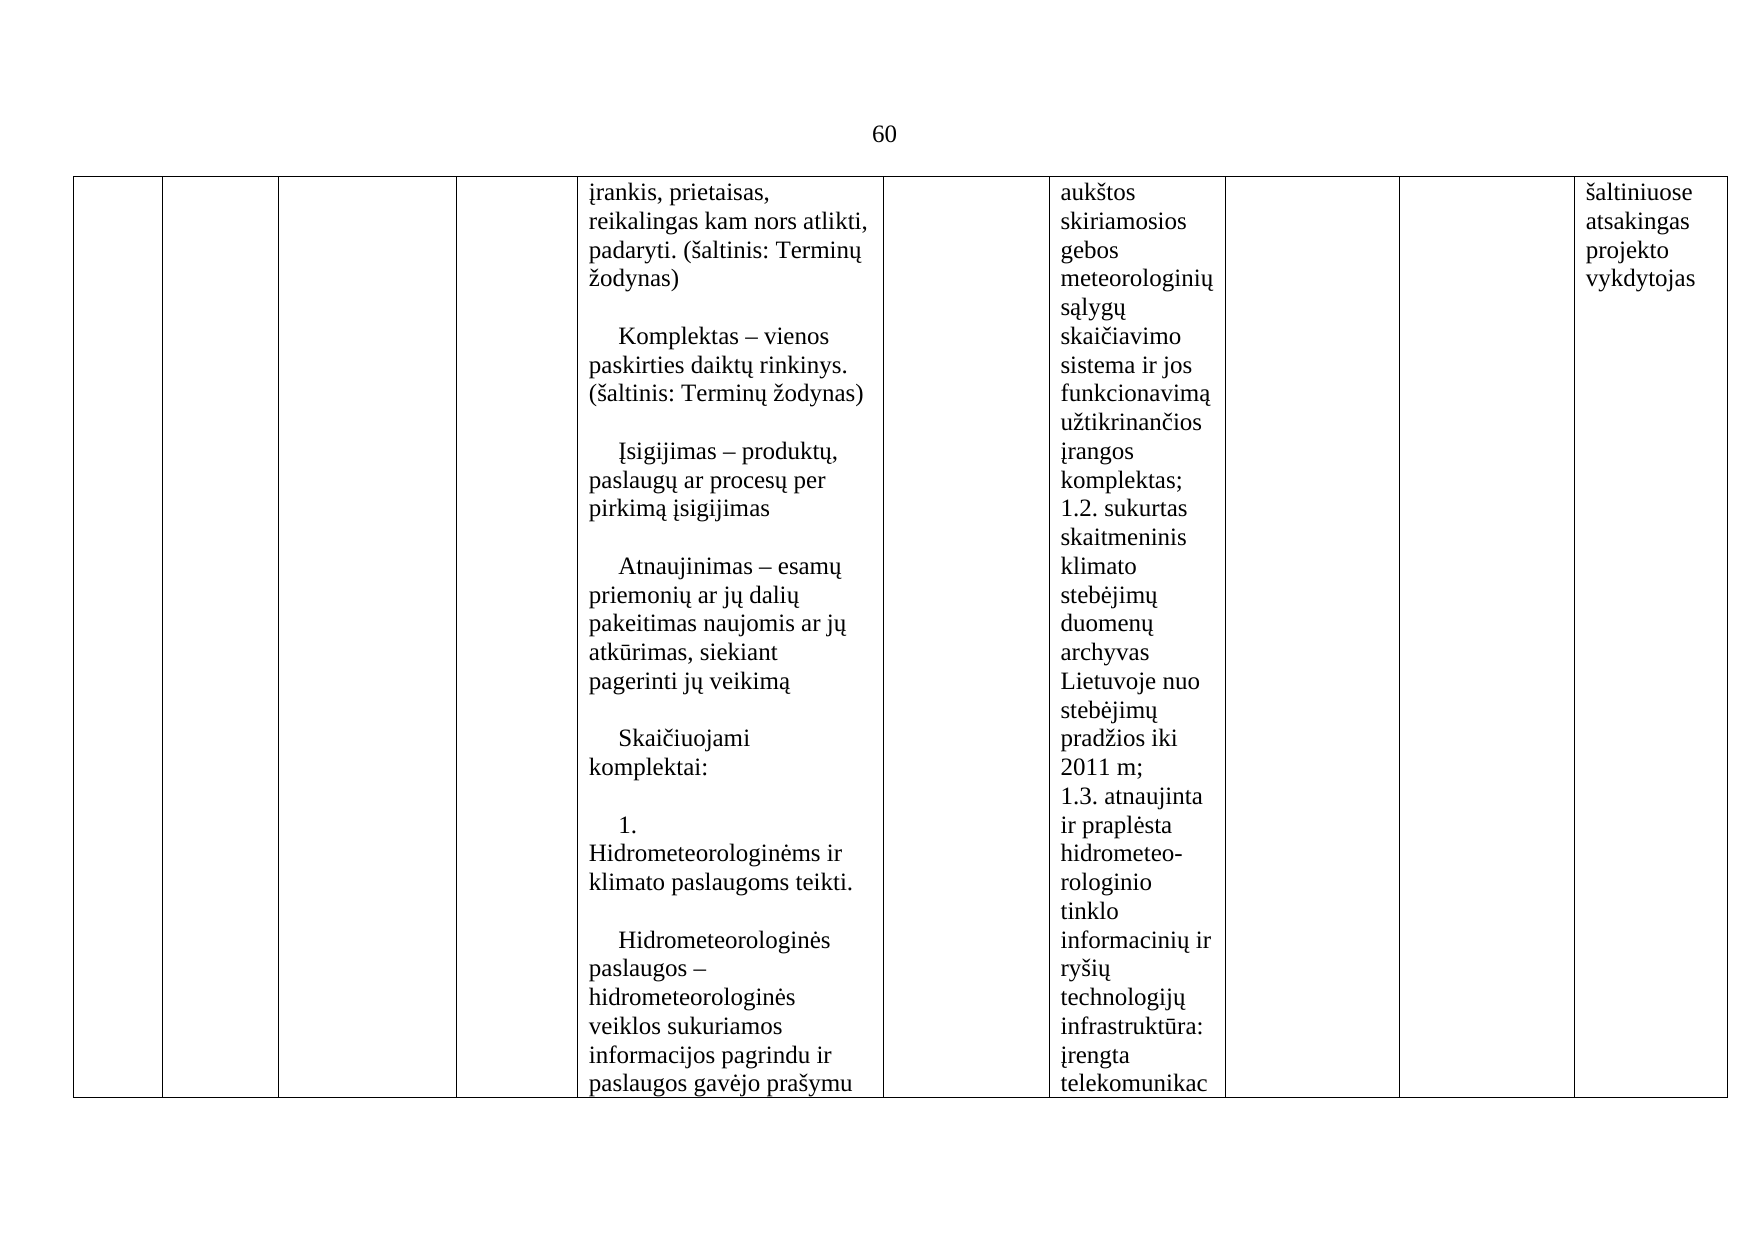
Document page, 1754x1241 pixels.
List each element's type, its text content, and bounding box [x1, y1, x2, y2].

table_cell šaltiniuose atsakingas projekto vykdytojas [1575, 177, 1727, 1097]
table_cell aukštos skiriamosios gebos meteorologinių sąlygų skaičiavimo sistema ir jos funkcionavimą užtikrinančios įrangos komplektas; 1.2. sukurtas skaitmeninis klimato stebėjimų duomenų archyvas Lietuvoje nuo stebėjimų pradžios iki 2011 m; 1.3. atnaujinta ir praplėsta hidrometeo-rologinio tinklo informacinių ir ryšių technologijų infrastruktūra: įrengta telekomunikac [1050, 177, 1225, 1097]
table_cell [1226, 177, 1399, 1097]
table_cell [163, 177, 278, 1097]
table_cell įrankis, prietaisas, reikalingas kam nors atlikti, padaryti. (šaltinis: Terminų žodynas) Komplektas – vienos paskirties daiktų rinkinys. (šaltinis: Terminų žodynas) Įsigijimas – produktų, paslaugų ar procesų per pirkimą įsigijimas Atnaujinimas – esamų priemonių ar jų dalių pakeitimas naujomis ar jų atkūrimas, siekiant pagerinti jų veikimą Skaičiuojami komplektai: 1. Hidrometeorologinėms ir klimato paslaugoms teikti. Hidrometeorologinės paslaugos – hidrometeorologinės veiklos sukuriamos informacijos pagrindu ir paslaugos gavėjo prašymu [578, 177, 883, 1097]
table_cell [279, 177, 456, 1097]
table_cell [74, 177, 162, 1097]
table_cell [457, 177, 577, 1097]
table_cell [884, 177, 1049, 1097]
table_cell [1400, 177, 1574, 1097]
